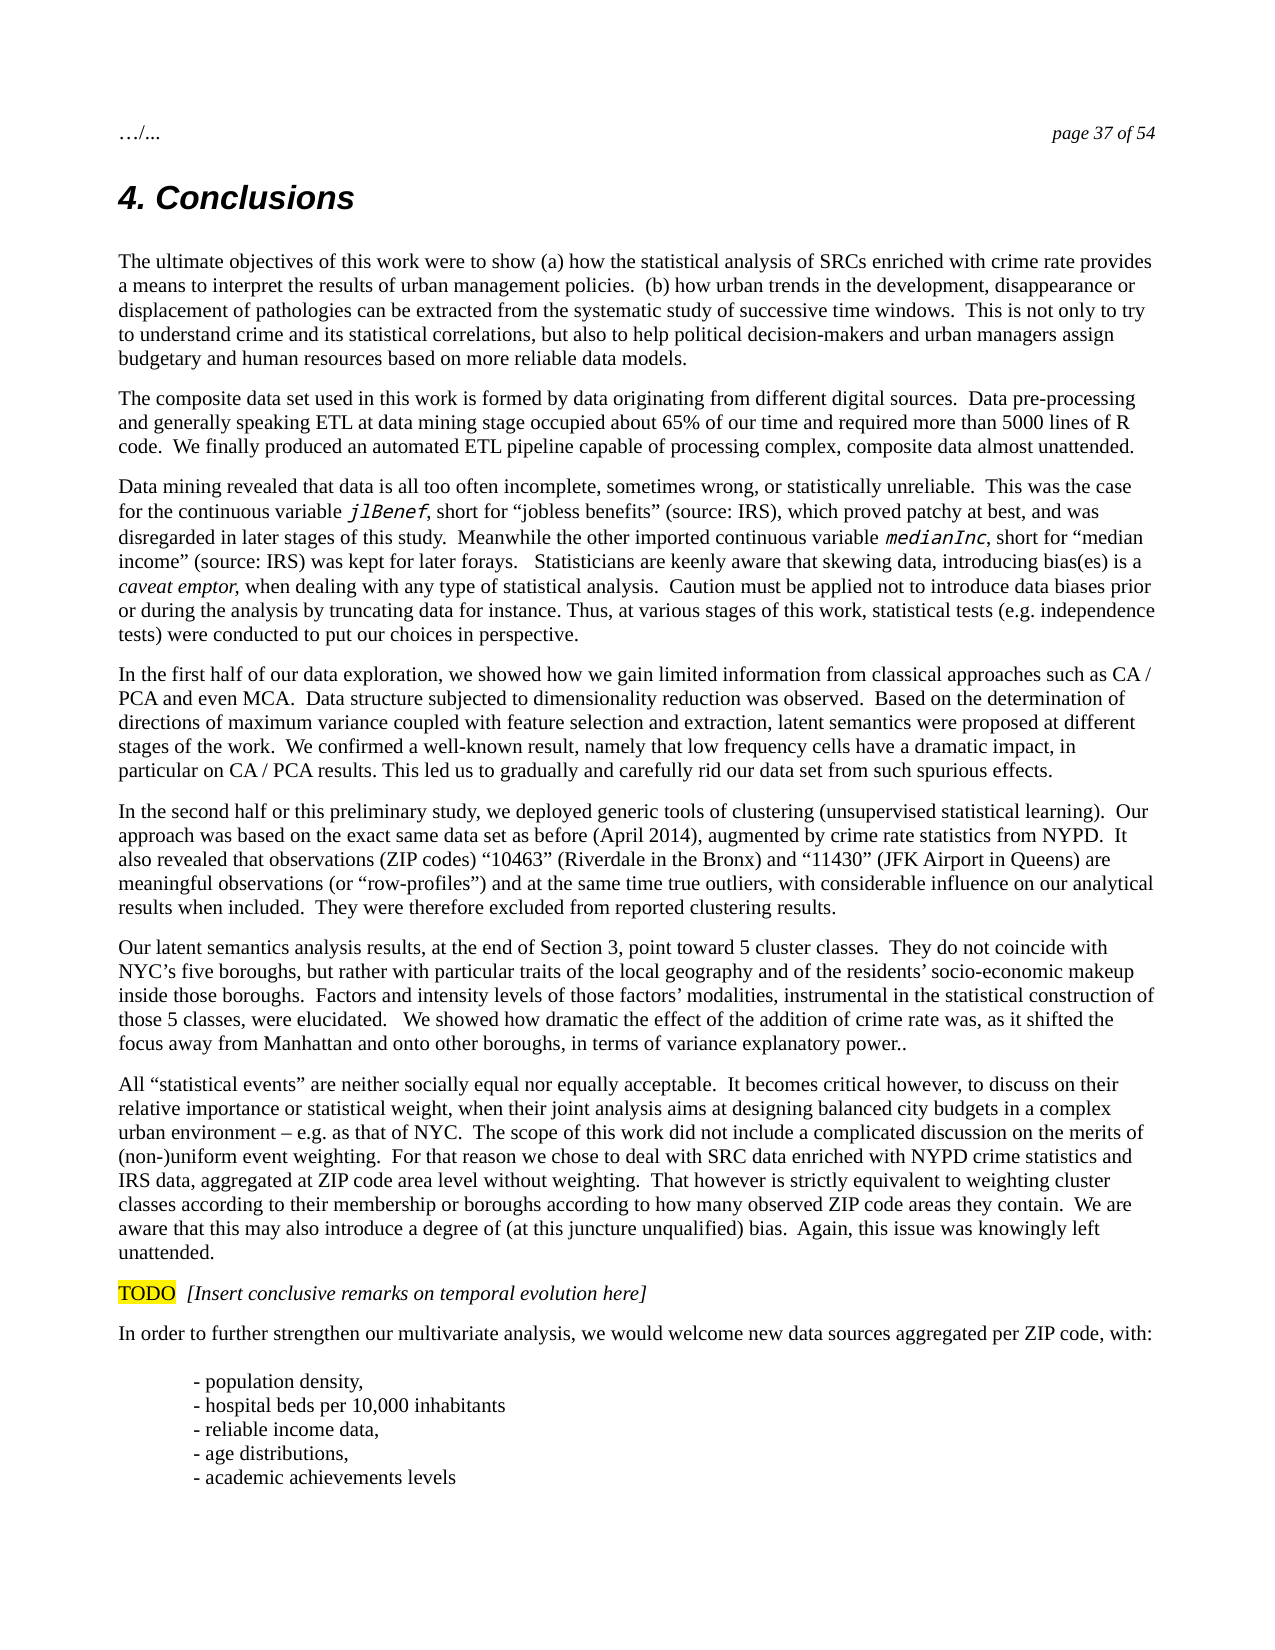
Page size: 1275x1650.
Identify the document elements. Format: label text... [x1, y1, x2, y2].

list The ultimate objectives of this work were to show (a) how the statistical analysis of SRCs enriched with crime rate provides a means to interpret the results of urban management policies. (b) how urban trends in the development, disappearance or displacement of pathologies can be extracted from the systematic study of successive time windows. This is not only to try to understand crime and its statistical correlations, but also to help political decision-makers and urban managers assign budgetary and human resources based on more reliable data models. [118, 249, 1157, 370]
text In order to further strengthen our multivariate analysis, we would welcome new data sources aggregated per ZIP code, with: - population density, - hospital beds per 10,000 inhabitants - reliable income data, - age distributions, - academic achievements levels [118, 1321, 1157, 1489]
text Data mining revealed that data is all too often incomplete, sometimes wrong, or statistically unreliable. This was the case for the continuous variable jlBenef, short for “jobless benefits” (source: IRS), which proved patchy at best, and was disregarded in later stages of this study. Meanwhile the other imported continuous variable medianInc, short for “median income” (source: IRS) was kept for later forays. Statisticians are keenly aware that skewing data, introducing bias(es) is a caveat emptor, when dealing with any type of statistical analysis. Caution must be applied not to introduce data biases prior or during the analysis by truncating data for instance. Thus, at various stages of this work, statistical tests (e.g. independence tests) were conducted to put our choices in perspective. [118, 474, 1157, 646]
text Our latent semantics analysis results, at the end of Section 3, point toward 5 cluster classes. They do not coincide with NYC’s five boroughs, but rather with particular traits of the local geography and of the residents’ socio-economic makeup inside those boroughs. Factors and intensity levels of those factors’ modalities, instrumental in the statistical construction of those 5 classes, were elucidated. We showed how dramatic the effect of the addition of crime rate was, as it shifted the focus away from Manhattan and onto other boroughs, in terms of variance explanatory power.. [118, 935, 1157, 1055]
subtitle 4. Conclusions [118, 178, 1157, 217]
list All “statistical events” are neither socially equal nor equally acceptable. It becomes critical however, to discuss on their relative importance or statistical weight, when their joint analysis aims at designing balanced city budgets in a complex urban environment – e.g. as that of NYC. The scope of this work did not include a complicated discussion on the merits of (non-)uniform event weighting. For that reason we chose to deal with SRC data enriched with NYPD crime statistics and IRS data, aggregated at ZIP code area level without weighting. That however is strictly equivalent to weighting cluster classes according to their membership or boroughs according to how many observed ZIP code areas they contain. We are aware that this may also introduce a degree of (at this juncture unqualified) bias. Again, this issue was knowingly left unattended. [118, 1072, 1157, 1264]
text In the second half or this preliminary study, we deployed generic tools of clustering (unsupervised statistical learning). Our approach was based on the exact same data set as before (April 2014), augmented by crime rate statistics from NYPD. It also revealed that observations (ZIP codes) “10463” (Riverdale in the Bronx) and “11430” (JFK Airport in Queens) are meaningful observations (or “row-profiles”) and at the same time true outliers, with considerable influence on our analytical results when included. They were therefore excluded from reported clustering results. [118, 798, 1157, 919]
text The composite data set used in this work is formed by data originating from different digital sources. Data pre-processing and generally speaking ETL at data mining stage occupied about 65% of our time and required more than 5000 lines of R code. We finally produced an automated ETL pipeline capable of processing complex, composite data almost unattended. [118, 386, 1157, 458]
text In the first half of our data exploration, we showed how we gain limited information from classical approaches such as CA / PCA and even MCA. Data structure subjected to dimensionality reduction was observed. Based on the determination of directions of maximum variance coupled with feature selection and extraction, latent semantics were proposed at different stages of the work. We confirmed a well-known result, namely that low frequency cells have a dramatic impact, in particular on CA / PCA results. This led us to gradually and carefully rid our data set from such spurious effects. [118, 662, 1157, 782]
text TODO [Insert conclusive remarks on temporal evolution here] [118, 1280, 1157, 1304]
